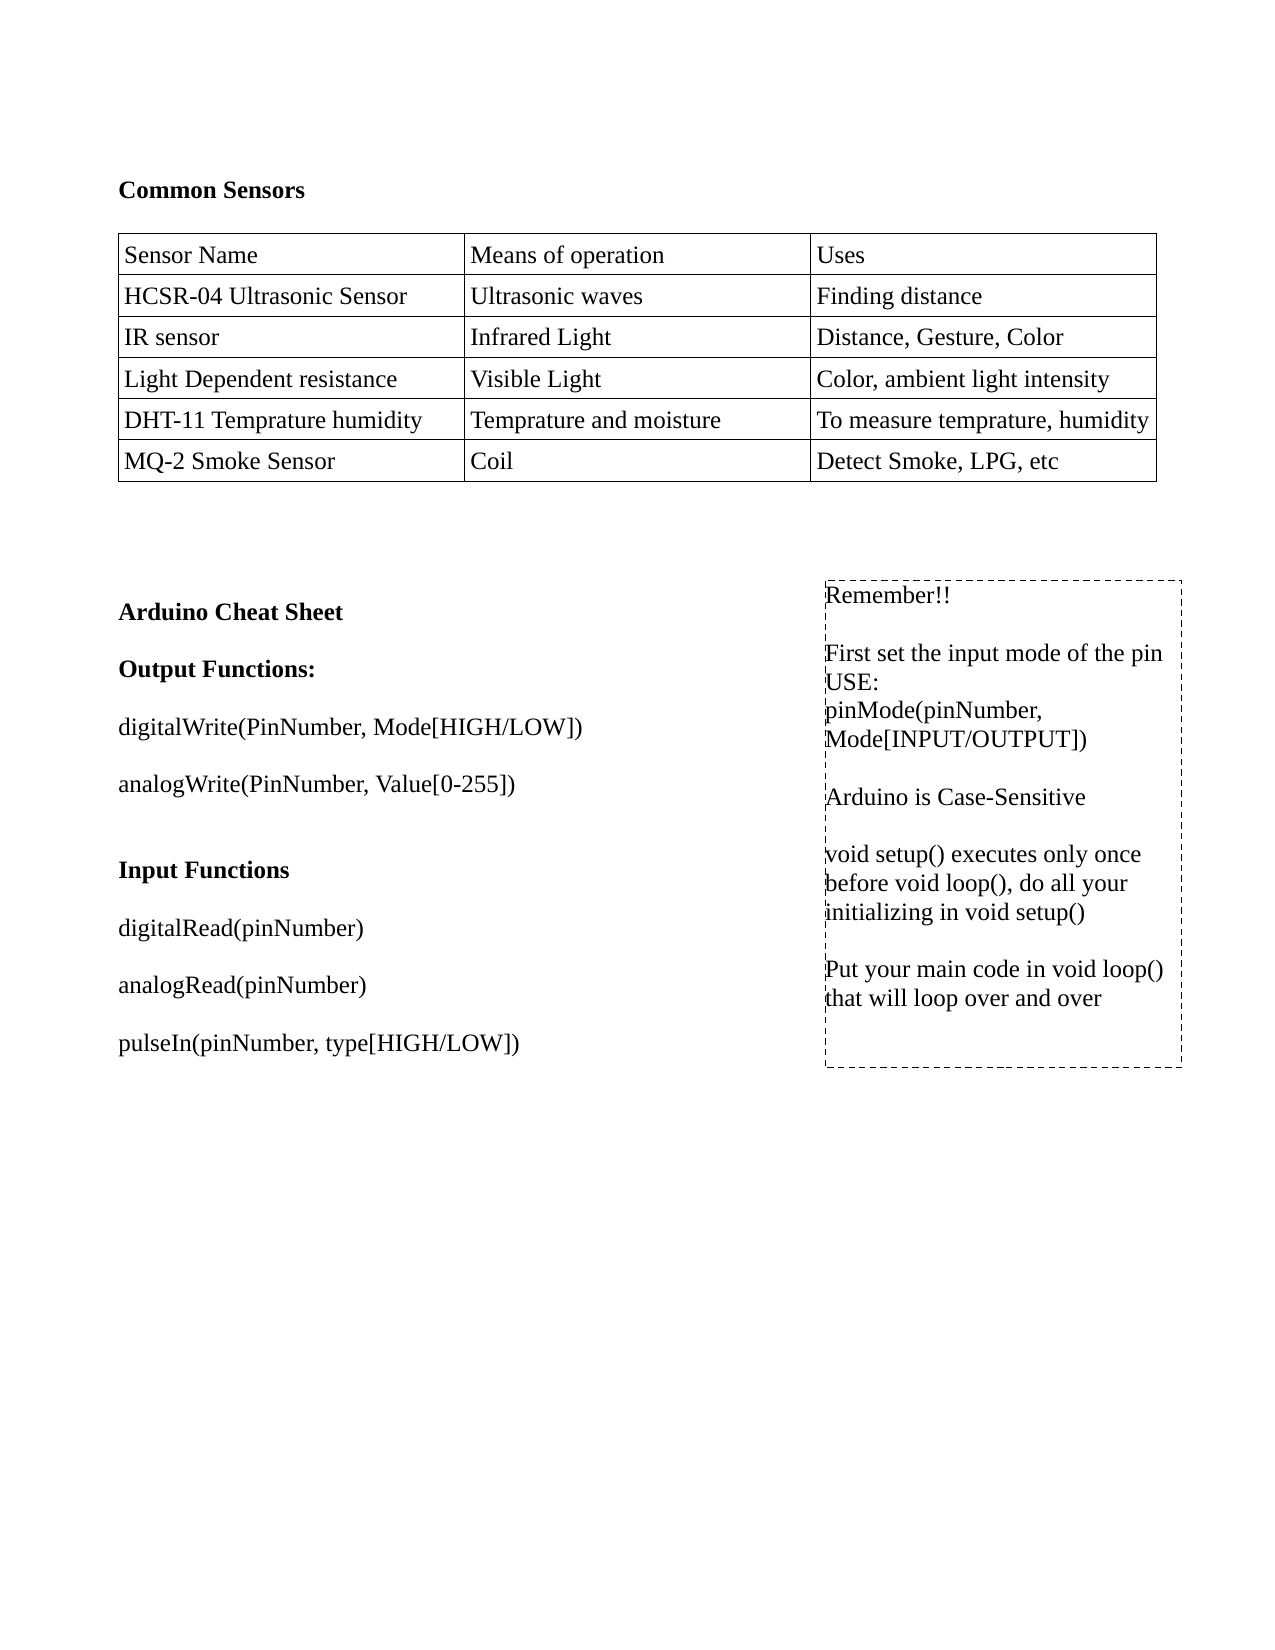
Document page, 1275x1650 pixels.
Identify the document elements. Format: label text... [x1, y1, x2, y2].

table_cell MQ-2 Smoke Sensor [119, 440, 464, 481]
table_cell IR sensor [119, 317, 464, 357]
text analogRead(pinNumber) [118, 970, 1157, 999]
text pulseIn(pinNumber, type[HIGH/LOW]) [118, 1028, 1157, 1057]
table_cell Detect Smoke, LPG, etc [811, 440, 1156, 481]
table_cell Ultrasonic waves [465, 275, 810, 316]
text Input Functions [118, 855, 1157, 884]
table_header Means of operation [465, 234, 810, 274]
table_cell Distance, Gesture, Color [811, 317, 1156, 357]
table_cell To measure temprature, humidity [811, 399, 1156, 439]
text digitalRead(pinNumber) [118, 913, 1157, 942]
table_cell DHT-11 Temprature humidity [119, 399, 464, 439]
table_cell Temprature and moisture [465, 399, 810, 439]
table_header Uses [811, 234, 1156, 274]
text Common Sensors [118, 176, 1157, 204]
table_cell Visible Light [465, 358, 810, 398]
table_cell Light Dependent resistance [119, 358, 464, 398]
text Output Functions: [118, 654, 1157, 683]
table_cell Finding distance [811, 275, 1156, 316]
table_cell HCSR-04 Ultrasonic Sensor [119, 275, 464, 316]
text Arduino Cheat Sheet [118, 597, 1157, 625]
table_cell Color, ambient light intensity [811, 358, 1156, 398]
text digitalWrite(PinNumber, Mode[HIGH/LOW]) [118, 712, 1157, 740]
table_header Sensor Name [119, 234, 464, 274]
table_cell Infrared Light [465, 317, 810, 357]
text analogWrite(PinNumber, Value[0-255]) [118, 769, 1157, 798]
table_cell Coil [465, 440, 810, 481]
